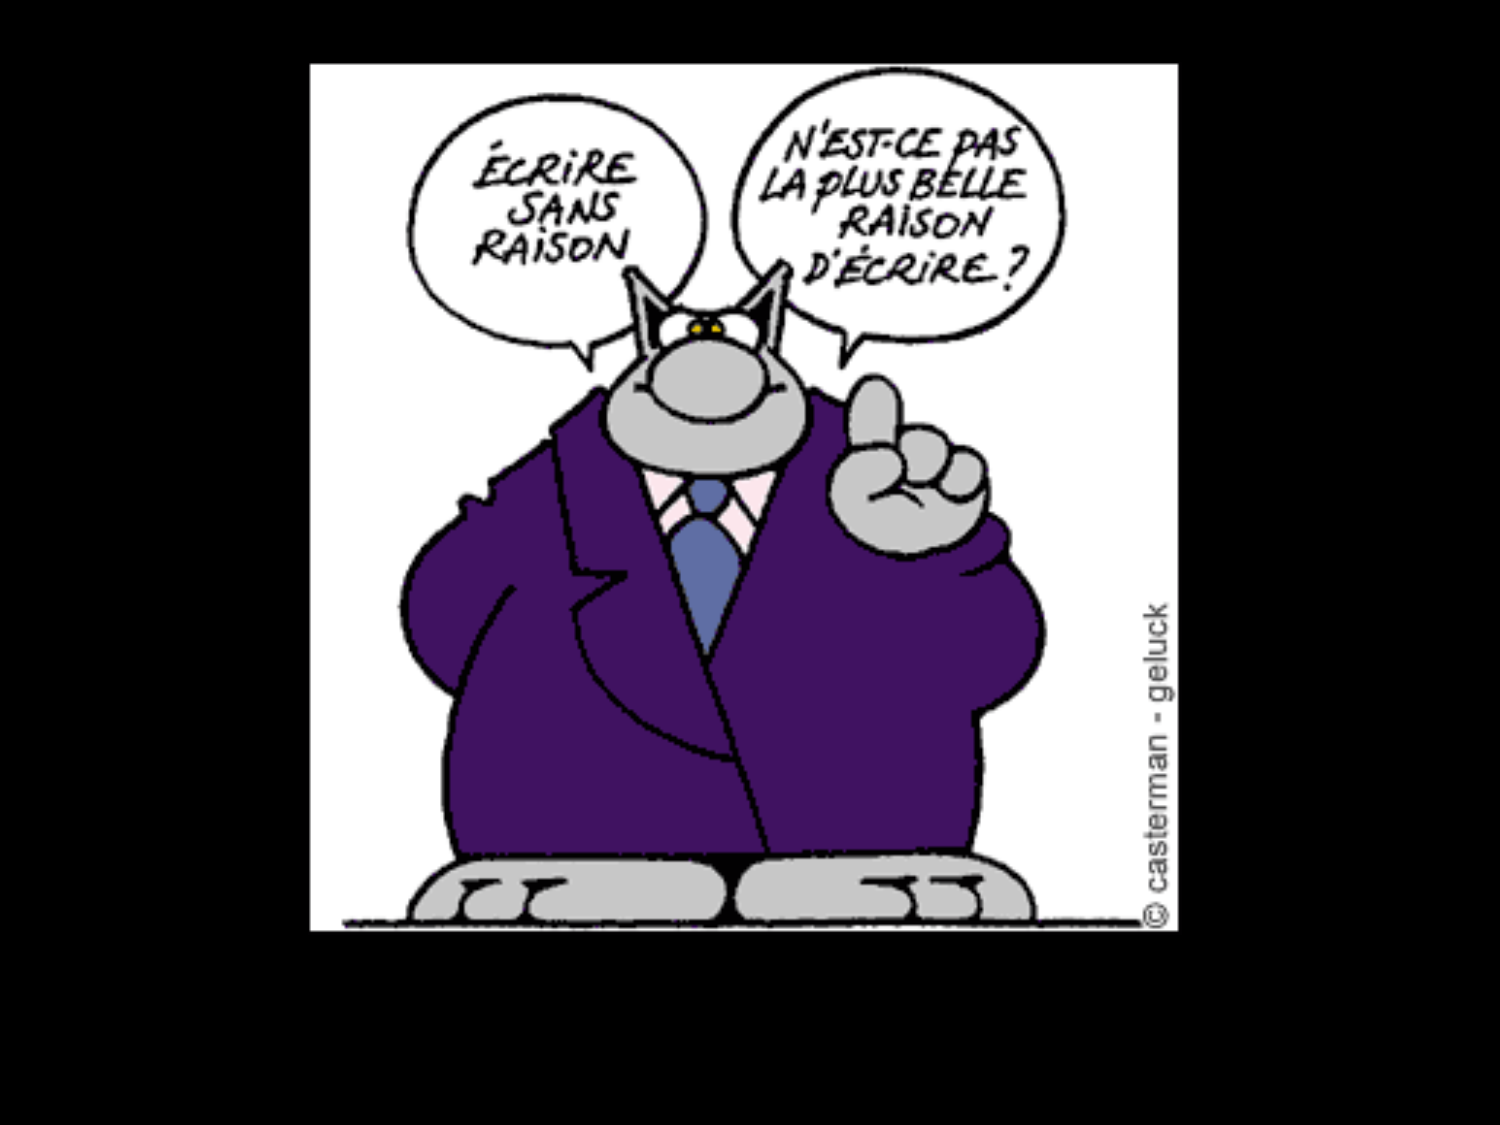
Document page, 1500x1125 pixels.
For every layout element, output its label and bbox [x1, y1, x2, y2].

picture [308, 62, 1182, 935]
